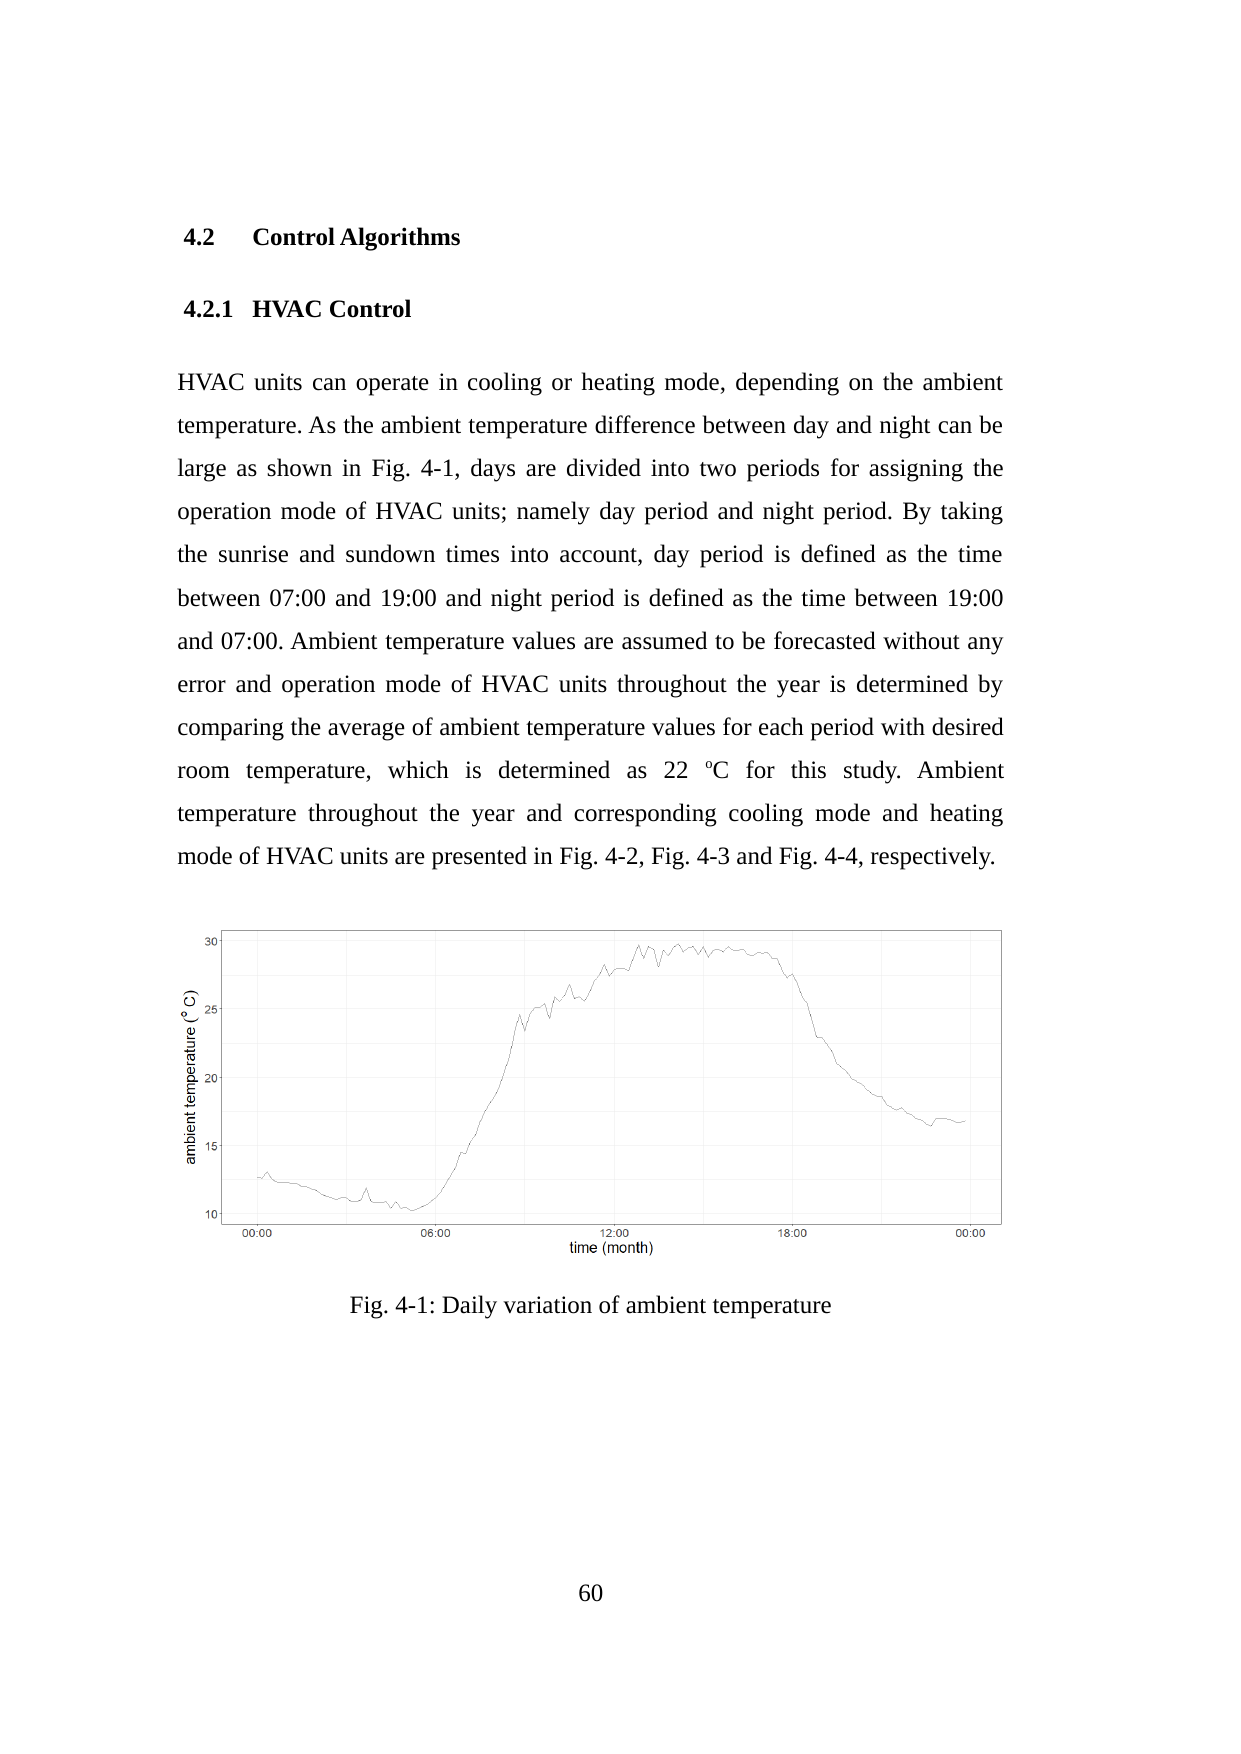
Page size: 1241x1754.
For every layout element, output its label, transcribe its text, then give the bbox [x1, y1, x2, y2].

subtitle HVAC Control [177, 294, 1004, 323]
picture [177, 926, 1005, 1258]
text Fig. 4-1: Daily variation of ambient temperature [177, 1290, 1004, 1319]
subtitle Control Algorithms [177, 222, 1004, 250]
text HVAC units can operate in cooling or heating mode, depending on the ambient temperature. As the ambient temperature difference between day and night can be large as shown in Fig. 4-1, days are divided into two periods for assigning the operation mode of HVAC units; namely day period and night period. By taking the sunrise and sundown times into account, day period is defined as the time between 07:00 and 19:00 and night period is defined as the time between 19:00 and 07:00. Ambient temperature values are assumed to be forecasted without any error and operation mode of HVAC units throughout the year is determined by comparing the average of ambient temperature values for each period with desired room temperature, which is determined as 22 oC for this study. Ambient temperature throughout the year and corresponding cooling mode and heating mode of HVAC units are presented in Fig. 4-2, Fig. 4-3 and Fig. 4-4, respectively. [177, 367, 1004, 870]
